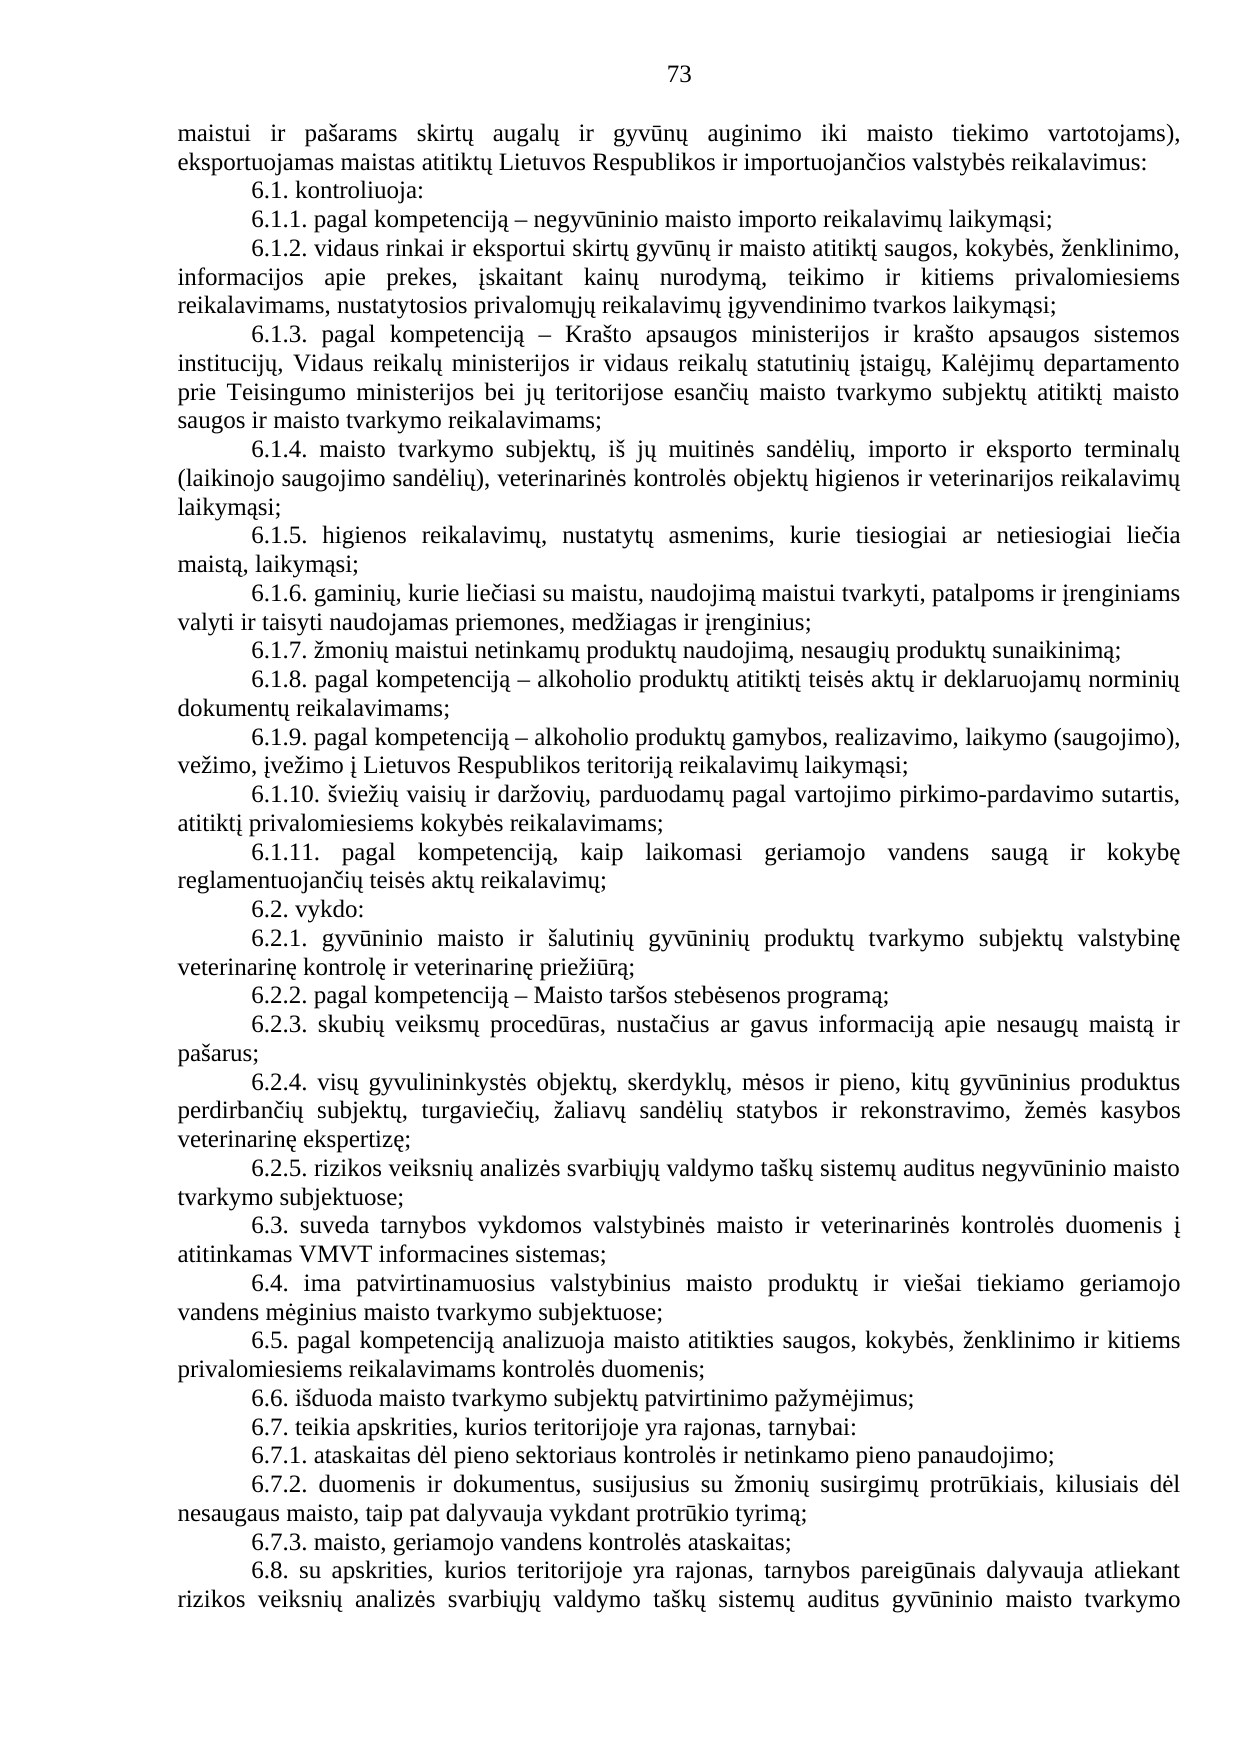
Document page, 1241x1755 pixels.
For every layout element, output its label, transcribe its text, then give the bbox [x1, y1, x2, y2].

text 6.1. kontroliuoja: [177, 176, 1181, 204]
text 6.6. išduoda maisto tvarkymo subjektų patvirtinimo pažymėjimus; [177, 1383, 1181, 1412]
text 6.2.5. rizikos veiksnių analizės svarbiųjų valdymo taškų sistemų auditus negyvūninio maisto tvarkymo subjektuose; [177, 1153, 1181, 1211]
text 6.7.2. duomenis ir dokumentus, susijusius su žmonių susirgimų protrūkiais, kilusiais dėl nesaugaus maisto, taip pat dalyvauja vykdant protrūkio tyrimą; [177, 1469, 1181, 1527]
text 6.1.6. gaminių, kurie liečiasi su maistu, naudojimą maistui tvarkyti, patalpoms ir įrenginiams valyti ir taisyti naudojamas priemones, medžiagas ir įrenginius; [177, 578, 1181, 636]
text 6.2.2. pagal kompetenciją – Maisto taršos stebėsenos programą; [177, 981, 1181, 1009]
text 6.1.11. pagal kompetenciją, kaip laikomasi geriamojo vandens saugą ir kokybę reglamentuojančių teisės aktų reikalavimų; [177, 837, 1181, 894]
text maistui ir pašarams skirtų augalų ir gyvūnų auginimo iki maisto tiekimo vartotojams), eksportuojamas maistas atitiktų Lietuvos Respublikos ir importuojančios valstybės reikalavimus: [177, 118, 1181, 176]
text 6.1.8. pagal kompetenciją – alkoholio produktų atitiktį teisės aktų ir deklaruojamų norminių dokumentų reikalavimams; [177, 664, 1181, 722]
text 6.7. teikia apskrities, kurios teritorijoje yra rajonas, tarnybai: [177, 1412, 1181, 1441]
text 6.4. ima patvirtinamuosius valstybinius maisto produktų ir viešai tiekiamo geriamojo vandens mėginius maisto tvarkymo subjektuose; [177, 1268, 1181, 1326]
text 6.8. su apskrities, kurios teritorijoje yra rajonas, tarnybos pareigūnais dalyvauja atliekant rizikos veiksnių analizės svarbiųjų valdymo taškų sistemų auditus gyvūninio maisto tvarkymo [177, 1556, 1181, 1613]
text 6.1.4. maisto tvarkymo subjektų, iš jų muitinės sandėlių, importo ir eksporto terminalų (laikinojo saugojimo sandėlių), veterinarinės kontrolės objektų higienos ir veterinarijos reikalavimų laikymąsi; [177, 434, 1181, 521]
text 6.2.1. gyvūninio maisto ir šalutinių gyvūninių produktų tvarkymo subjektų valstybinę veterinarinę kontrolę ir veterinarinę priežiūrą; [177, 923, 1181, 981]
text 6.1.1. pagal kompetenciją – negyvūninio maisto importo reikalavimų laikymąsi; [177, 204, 1181, 233]
text 6.7.3. maisto, geriamojo vandens kontrolės ataskaitas; [177, 1527, 1181, 1556]
text 6.1.7. žmonių maistui netinkamų produktų naudojimą, nesaugių produktų sunaikinimą; [177, 636, 1181, 664]
text 6.2. vykdo: [177, 894, 1181, 923]
text 6.1.2. vidaus rinkai ir eksportui skirtų gyvūnų ir maisto atitiktį saugos, kokybės, ženklinimo, informacijos apie prekes, įskaitant kainų nurodymą, teikimo ir kitiems privalomiesiems reikalavimams, nustatytosios privalomųjų reikalavimų įgyvendinimo tvarkos laikymąsi; [177, 233, 1181, 319]
text 6.1.5. higienos reikalavimų, nustatytų asmenims, kurie tiesiogiai ar netiesiogiai liečia maistą, laikymąsi; [177, 521, 1181, 578]
text 6.5. pagal kompetenciją analizuoja maisto atitikties saugos, kokybės, ženklinimo ir kitiems privalomiesiems reikalavimams kontrolės duomenis; [177, 1326, 1181, 1383]
text 6.7.1. ataskaitas dėl pieno sektoriaus kontrolės ir netinkamo pieno panaudojimo; [177, 1441, 1181, 1469]
text 6.3. suveda tarnybos vykdomos valstybinės maisto ir veterinarinės kontrolės duomenis į atitinkamas VMVT informacines sistemas; [177, 1211, 1181, 1268]
text 6.1.3. pagal kompetenciją – Krašto apsaugos ministerijos ir krašto apsaugos sistemos institucijų, Vidaus reikalų ministerijos ir vidaus reikalų statutinių įstaigų, Kalėjimų departamento prie Teisingumo ministerijos bei jų teritorijose esančių maisto tvarkymo subjektų atitiktį maisto saugos ir maisto tvarkymo reikalavimams; [177, 319, 1181, 434]
text 6.2.4. visų gyvulininkystės objektų, skerdyklų, mėsos ir pieno, kitų gyvūninius produktus perdirbančių subjektų, turgaviečių, žaliavų sandėlių statybos ir rekonstravimo, žemės kasybos veterinarinę ekspertizę; [177, 1067, 1181, 1153]
text 6.1.9. pagal kompetenciją – alkoholio produktų gamybos, realizavimo, laikymo (saugojimo), vežimo, įvežimo į Lietuvos Respublikos teritoriją reikalavimų laikymąsi; [177, 722, 1181, 779]
text 6.2.3. skubių veiksmų procedūras, nustačius ar gavus informaciją apie nesaugų maistą ir pašarus; [177, 1009, 1181, 1067]
text 6.1.10. šviežių vaisių ir daržovių, parduodamų pagal vartojimo pirkimo-pardavimo sutartis, atitiktį privalomiesiems kokybės reikalavimams; [177, 779, 1181, 837]
